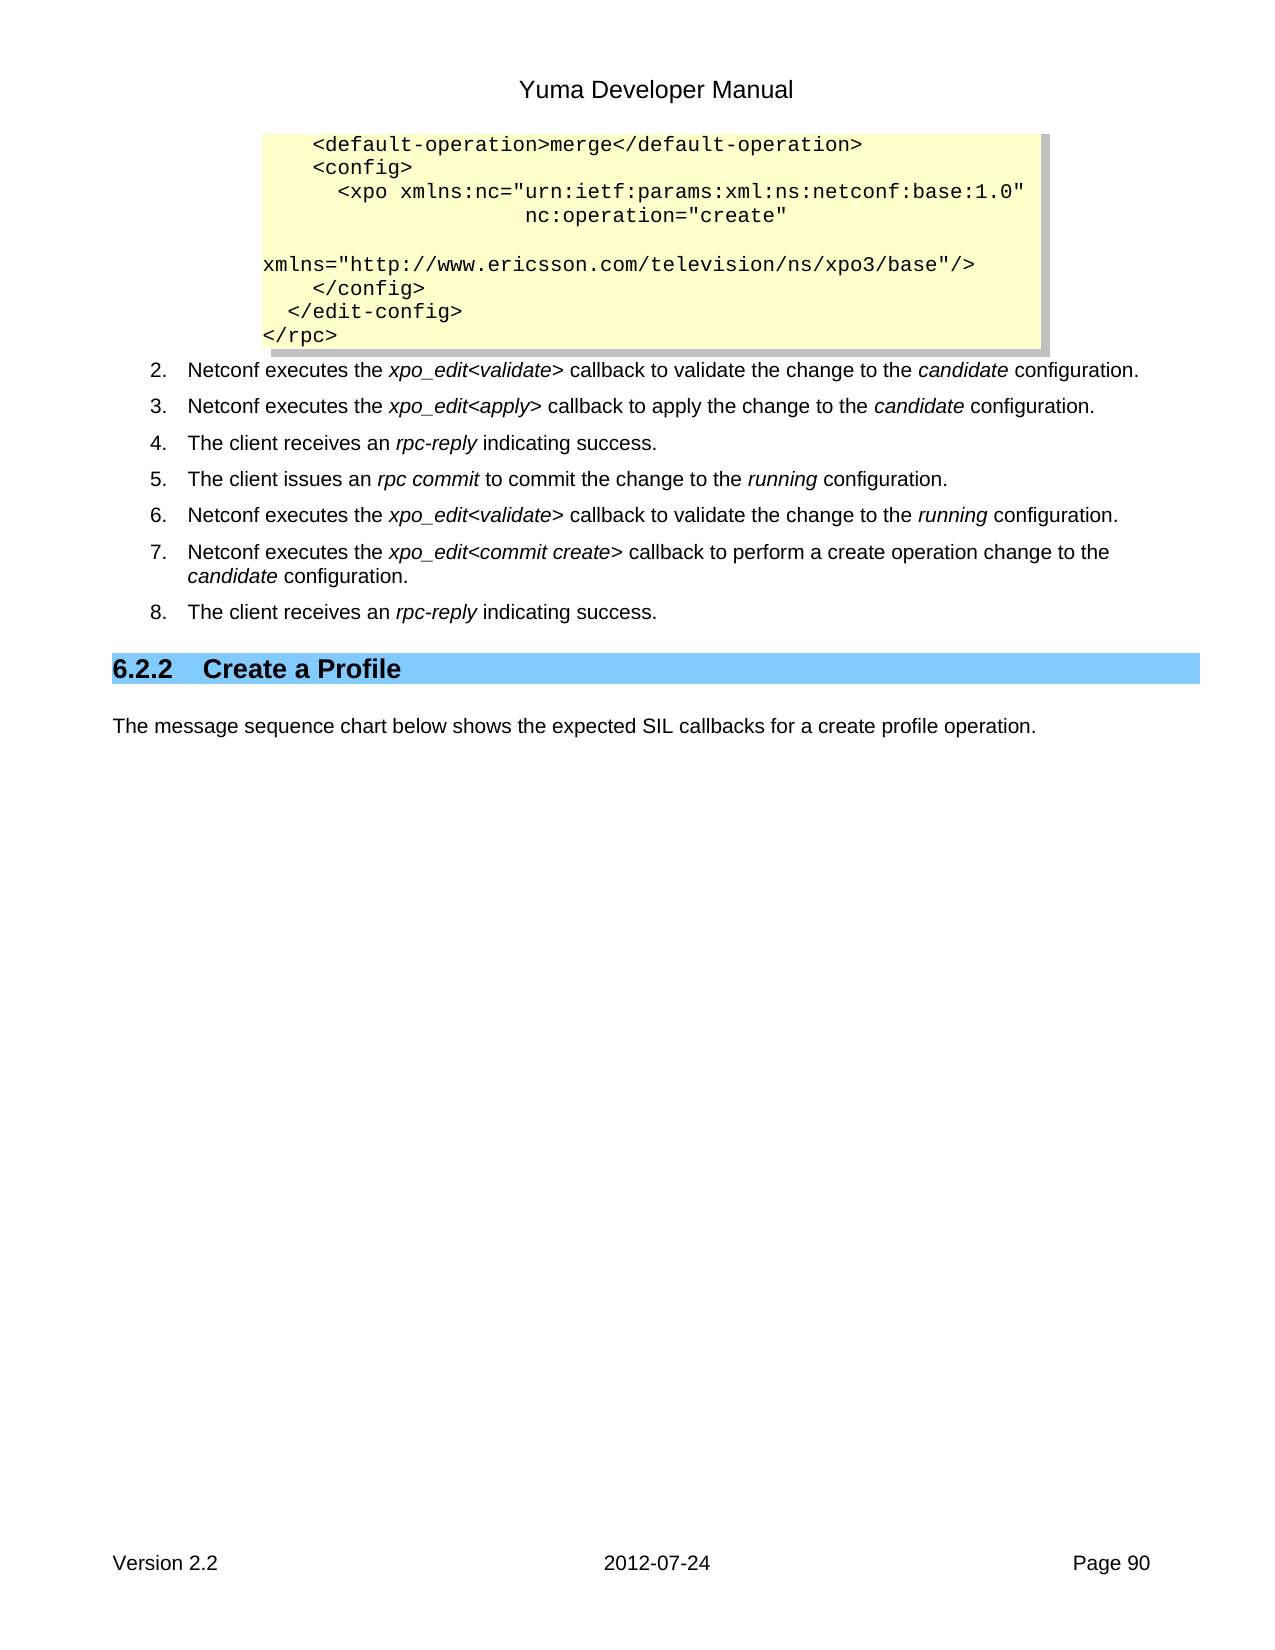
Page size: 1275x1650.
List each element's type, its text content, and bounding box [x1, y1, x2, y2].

list The client receives an rpc-reply indicating success. [150, 600, 1200, 624]
text The message sequence chart below shows the expected SIL callbacks for a create profile operation. [112, 714, 1200, 738]
list Netconf executes the xpo_edit<validate> callback to validate the change to the candidate configuration. [150, 357, 1200, 381]
text <default-operation>merge</default-operation> <config> <xpo xmlns:nc="urn:ietf:params:xml:ns:netconf:base:1.0" nc:operation="create" xmlns="http://www.ericsson.com/television/ns/xpo3/base"/> </config> </edit-config> </rpc> [262, 134, 1041, 348]
list Netconf executes the xpo_edit<validate> callback to validate the change to the running configuration. [150, 503, 1200, 527]
list The client issues an rpc commit to commit the change to the running configuration. [150, 467, 1200, 491]
list Netconf executes the xpo_edit<apply> callback to apply the change to the candidate configuration. [150, 394, 1200, 418]
subtitle Create a Profile [112, 653, 1200, 684]
list Netconf executes the xpo_edit<commit create> callback to perform a create operation change to the candidate configuration. [150, 540, 1200, 588]
list The client receives an rpc-reply indicating success. [150, 430, 1200, 454]
